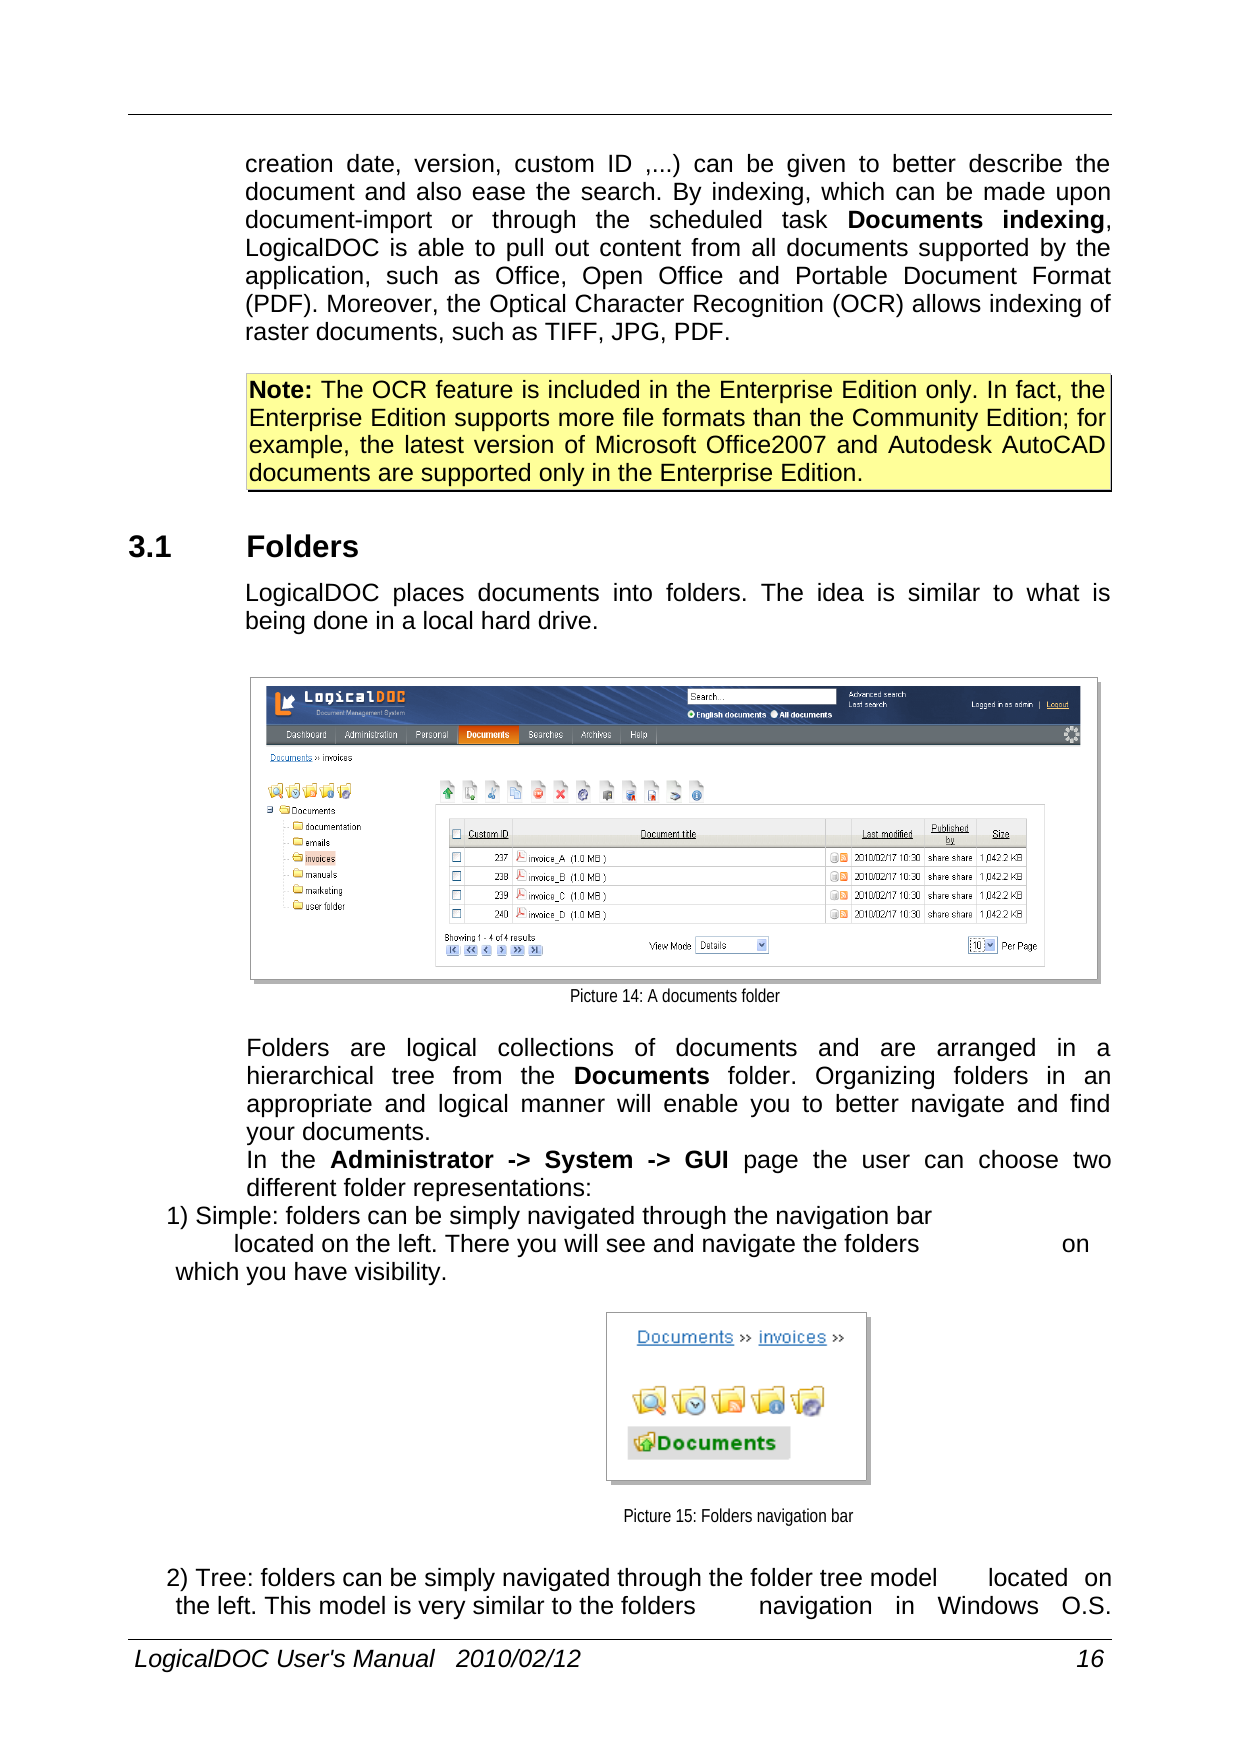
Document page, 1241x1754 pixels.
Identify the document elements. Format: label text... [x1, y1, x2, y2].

text creation date, version, custom ID ,...) can be given to better describe the document and also ease the search. By indexing, which can be made upon document-import or through the scheduled task Documents indexing, LogicalDOC is able to pull out content from all documents supported by the application, such as Office, Open Office and Portable Document Format (PDF). Moreover, the Optical Character Recognition (OCR) allows indexing of raster documents, such as TIFF, JPG, PDF. [245, 150, 1112, 345]
list Simple: folders can be simply navigated through the navigation bar located on the left. There you will see and navigate the folders on which you have visibility. [166, 1202, 1112, 1286]
list Tree: folders can be simply navigated through the folder tree model located on the left. This model is very similar to the folders navigation in Windows O.S. [166, 1564, 1112, 1620]
text Note: The OCR feature is included in the Enterprise Edition only. In fact, the Enterprise Edition supports more file formats than the Community Edition; for example, the latest version of Microsoft Office2007 and Autodesk AutoCAD documents are supported only in the Enterprise Edition. [247, 374, 1110, 489]
picture [266, 686, 1081, 970]
text LogicalDOC places documents into folders. The idea is similar to what is being done in a local hard drive. [245, 579, 1112, 635]
text In the Administrator -> System -> GUI page the user can choose two different folder representations: [246, 1146, 1112, 1202]
text Folders are logical collections of documents and are arranged in a hierarchical tree from the Documents folder. Organizing folders in an appropriate and logical manner will enable you to better navigate and find your documents. [246, 635, 1112, 1146]
subtitle Folders [128, 529, 1112, 564]
picture [622, 1321, 850, 1471]
text Picture 14: A documents folder [250, 980, 1100, 1007]
text Picture 15: Folders navigation bar [601, 1504, 876, 1527]
